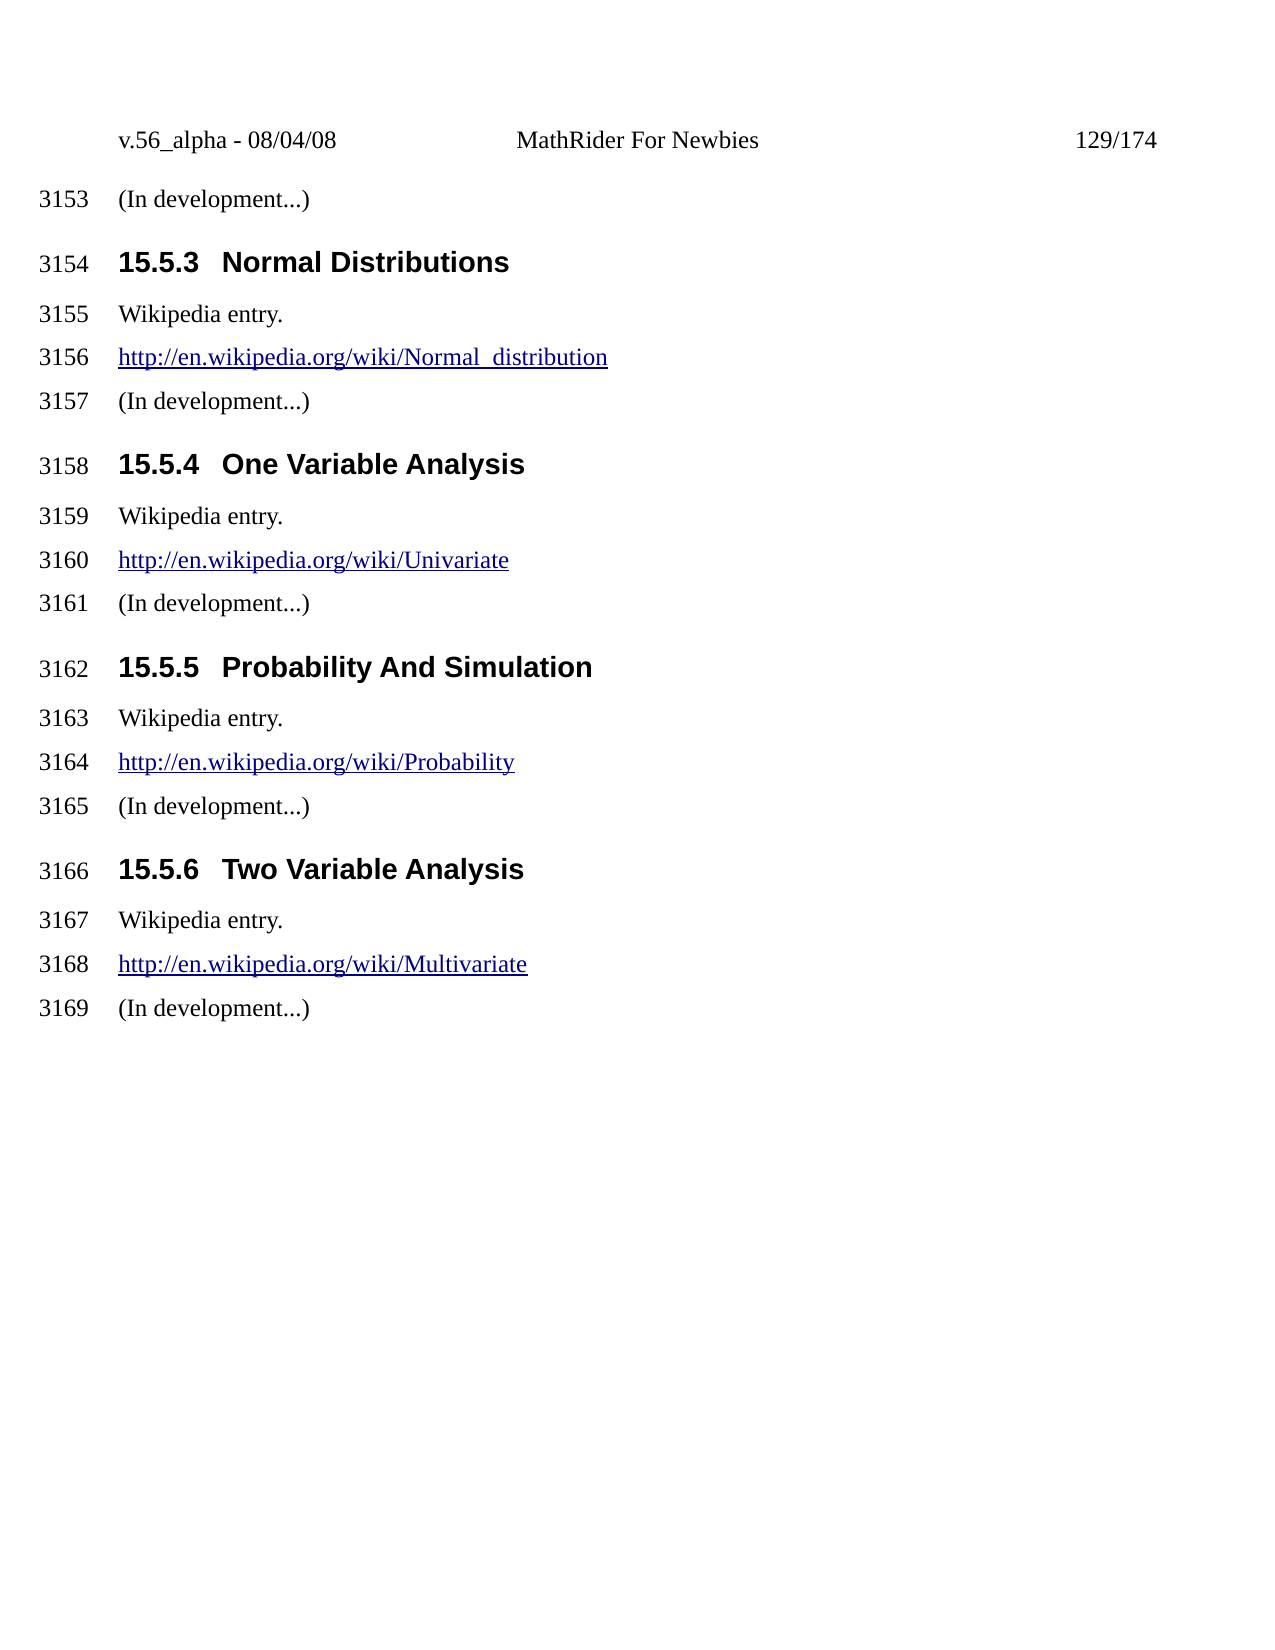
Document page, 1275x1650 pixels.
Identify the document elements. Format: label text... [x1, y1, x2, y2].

subtitle One Variable Analysis [118, 447, 1157, 481]
subtitle Two Variable Analysis [118, 852, 1157, 886]
text Wikipedia entry. [118, 299, 1157, 327]
subtitle Probability And Simulation [118, 650, 1157, 683]
text (In development...) [118, 184, 1157, 213]
text Wikipedia entry. [118, 906, 1157, 934]
text (In development...) [118, 588, 1157, 617]
text http://en.wikipedia.org/wiki/Probability [118, 747, 1157, 776]
text (In development...) [118, 791, 1157, 819]
text Wikipedia entry. [118, 501, 1157, 530]
subtitle Normal Distributions [118, 245, 1157, 279]
text (In development...) [118, 386, 1157, 415]
text http://en.wikipedia.org/wiki/Univariate [118, 545, 1157, 573]
text http://en.wikipedia.org/wiki/Normal_distribution [118, 342, 1157, 371]
text Wikipedia entry. [118, 703, 1157, 732]
text http://en.wikipedia.org/wiki/Multivariate [118, 949, 1157, 978]
text (In development...) [118, 993, 1157, 1022]
